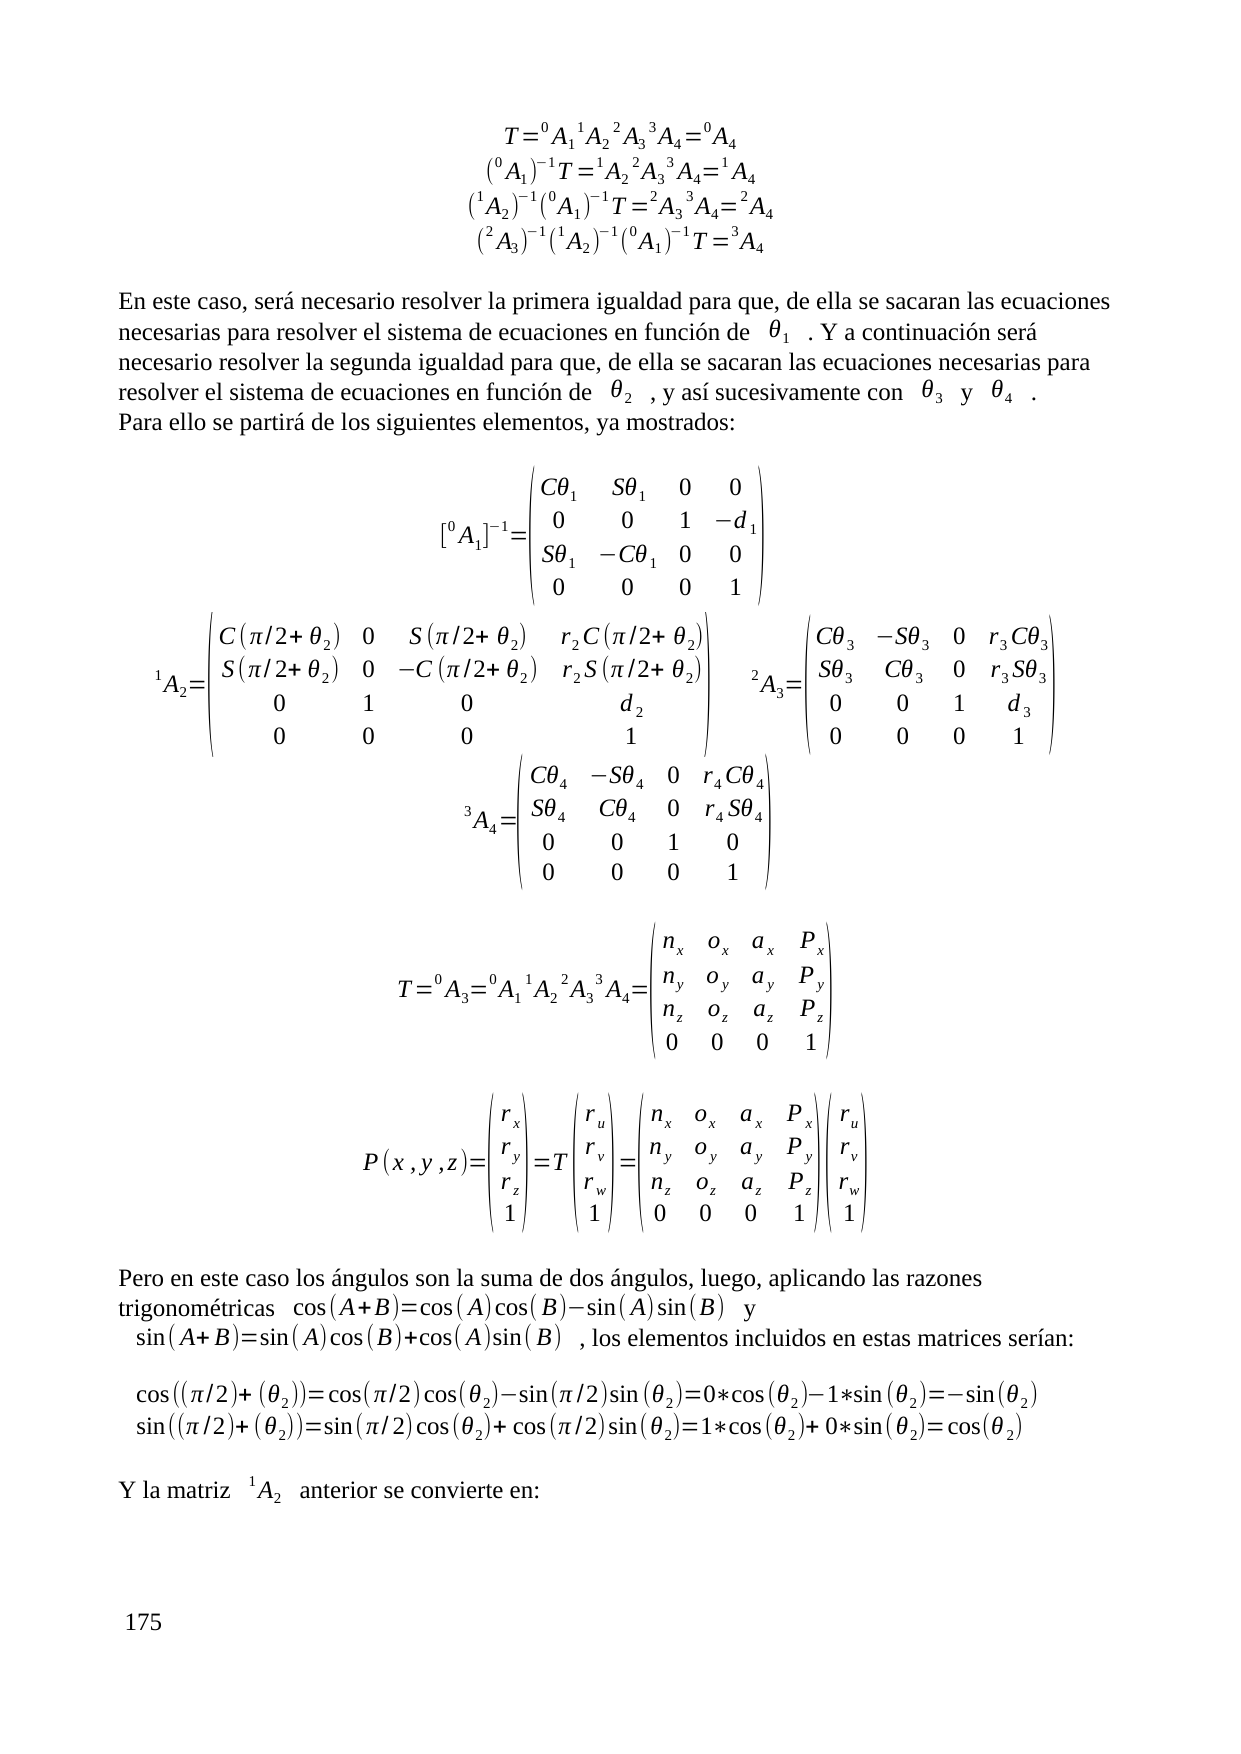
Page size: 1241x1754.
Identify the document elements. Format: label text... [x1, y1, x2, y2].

text Pero en este caso los ángulos son la suma de dos ángulos, luego, aplicando las razones trigonométricasy, los elementos incluidos en estas matrices serían: [118, 1263, 1122, 1352]
text En este caso, será necesario resolver la primera igualdad para que, de ella se sacaran las ecuaciones necesarias para resolver el sistema de ecuaciones en función de. Y a continuación será necesario resolver la segunda igualdad para que, de ella se sacaran las ecuaciones necesarias para resolver el sistema de ecuaciones en función de, y así sucesivamente cony. [118, 286, 1122, 407]
text Y la matrizanterior se convierte en: [118, 1472, 1122, 1507]
text Para ello se partirá de los siguientes elementos, ya mostrados: [118, 407, 1122, 436]
